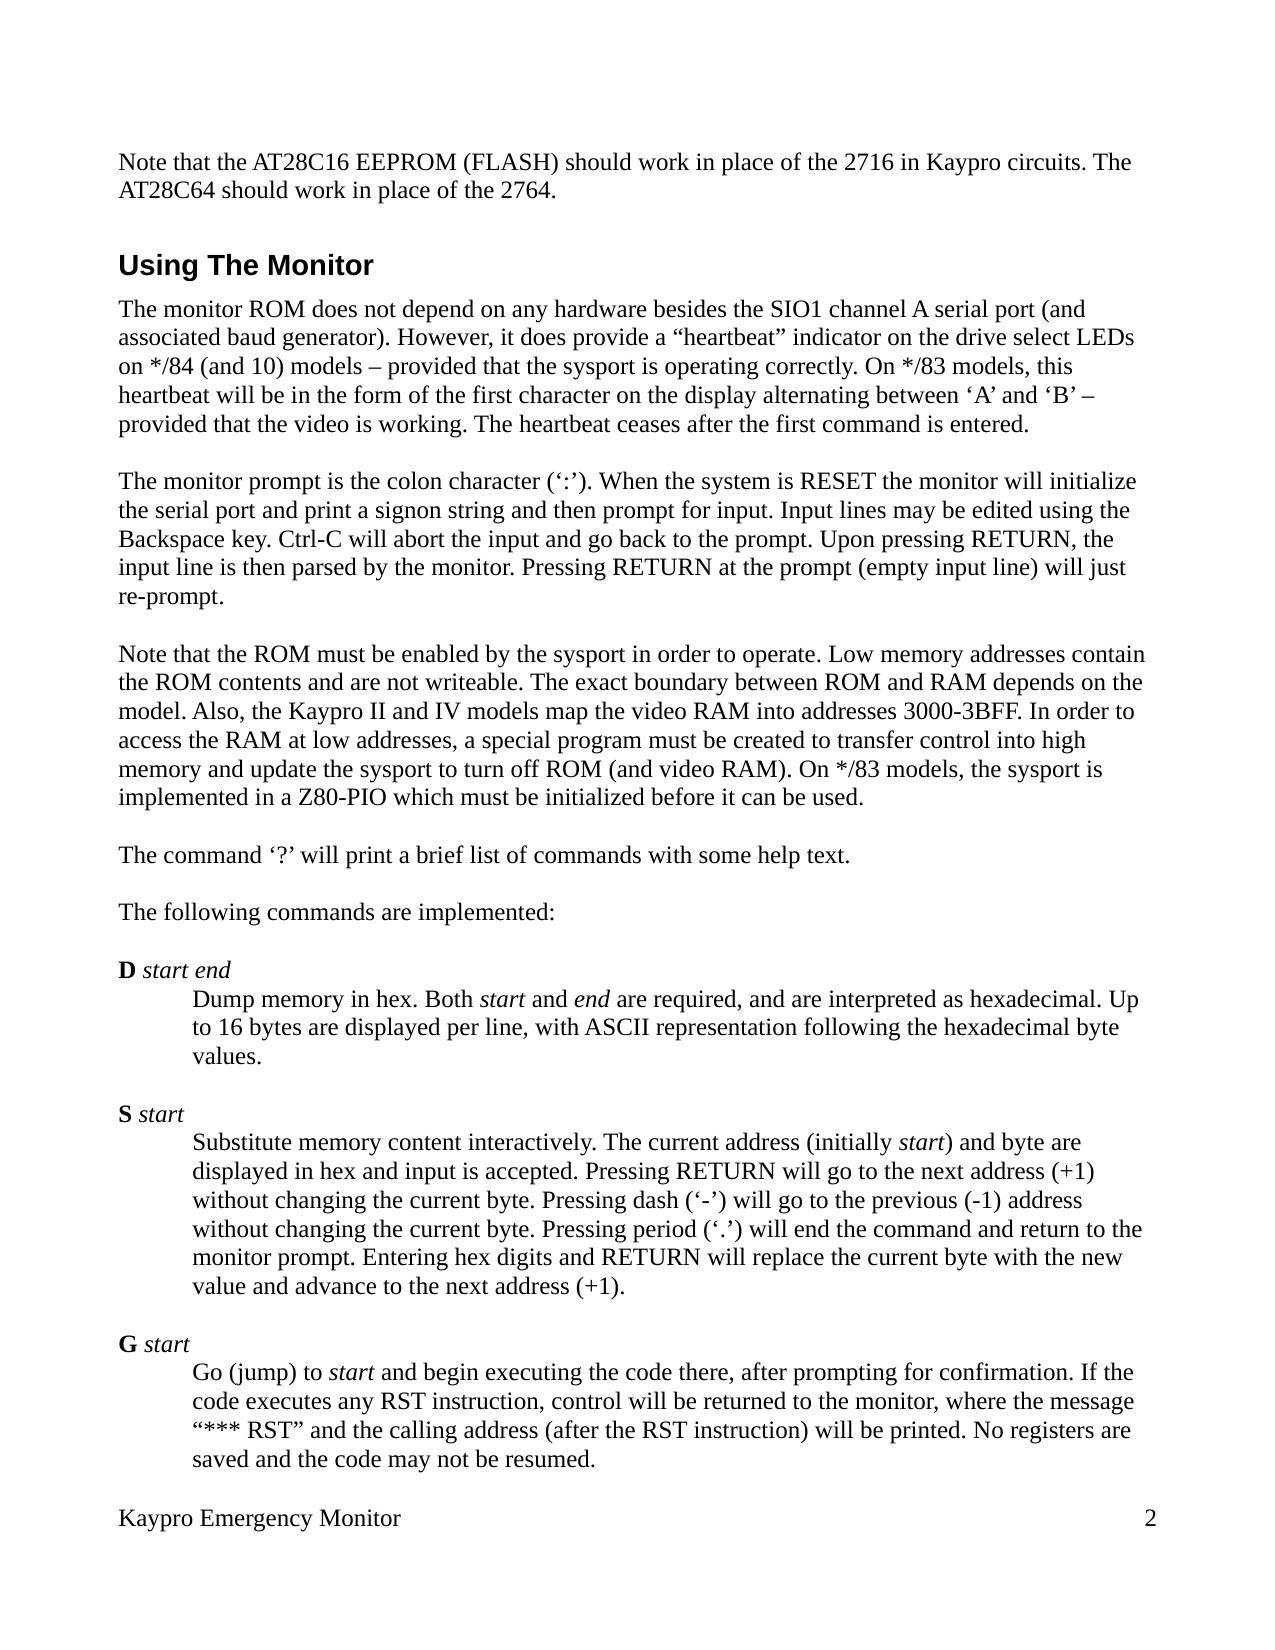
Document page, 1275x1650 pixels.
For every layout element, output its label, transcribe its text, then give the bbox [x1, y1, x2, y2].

text The monitor ROM does not depend on any hardware besides the SIO1 channel A serial port (and associated baud generator). However, it does provide a “heartbeat” indicator on the drive select LEDs on */84 (and 10) models – provided that the sysport is operating correctly. On */83 models, this heartbeat will be in the form of the first character on the display alternating between ‘A’ and ‘B’ – provided that the video is working. The heartbeat ceases after the first command is entered. [118, 294, 1157, 437]
text Dump memory in hex. Both start and end are required, and are interpreted as hexadecimal. Up to 16 bytes are displayed per line, with ASCII representation following the hexadecimal byte values. [192, 984, 1157, 1070]
text Note that the ROM must be enabled by the sysport in order to operate. Low memory addresses contain the ROM contents and are not writeable. The exact boundary between ROM and RAM depends on the model. Also, the Kaypro II and IV models map the video RAM into addresses 3000-3BFF. In order to access the RAM at low addresses, a special program must be created to transfer control into high memory and update the sysport to turn off ROM (and video RAM). On */83 models, the sysport is implemented in a Z80-PIO which must be initialized before it can be used. [118, 639, 1157, 811]
text Note that the AT28C16 EEPROM (FLASH) should work in place of the 2716 in Kaypro circuits. The AT28C64 should work in place of the 2764. [118, 147, 1157, 204]
text Substitute memory content interactively. The current address (initially start) and byte are displayed in hex and input is accepted. Pressing RETURN will go to the next address (+1) without changing the current byte. Pressing dash (‘-’) will go to the previous (-1) address without changing the current byte. Pressing period (‘.’) will end the command and return to the monitor prompt. Entering hex digits and RETURN will replace the current byte with the new value and advance to the next address (+1). [192, 1127, 1157, 1300]
text The monitor prompt is the colon character (‘:’). When the system is RESET the monitor will initialize the serial port and print a signon string and then prompt for input. Input lines may be edited using the Backspace key. Ctrl-C will abort the input and go back to the prompt. Upon pressing RETURN, the input line is then parsed by the monitor. Pressing RETURN at the prompt (empty input line) will just re-prompt. [118, 466, 1157, 610]
text Go (jump) to start and begin executing the code there, after prompting for confirmation. If the code executes any RST instruction, control will be returned to the monitor, where the message “*** RST” and the calling address (after the RST instruction) will be printed. No registers are saved and the code may not be resumed. [192, 1357, 1157, 1472]
text The following commands are implemented: [118, 897, 1157, 926]
text S start [118, 1099, 1157, 1127]
text G start [118, 1329, 1157, 1357]
text D start end [118, 955, 1157, 984]
subtitle Using The Monitor [118, 248, 1157, 281]
text The command ‘?’ will print a brief list of commands with some help text. [118, 840, 1157, 869]
